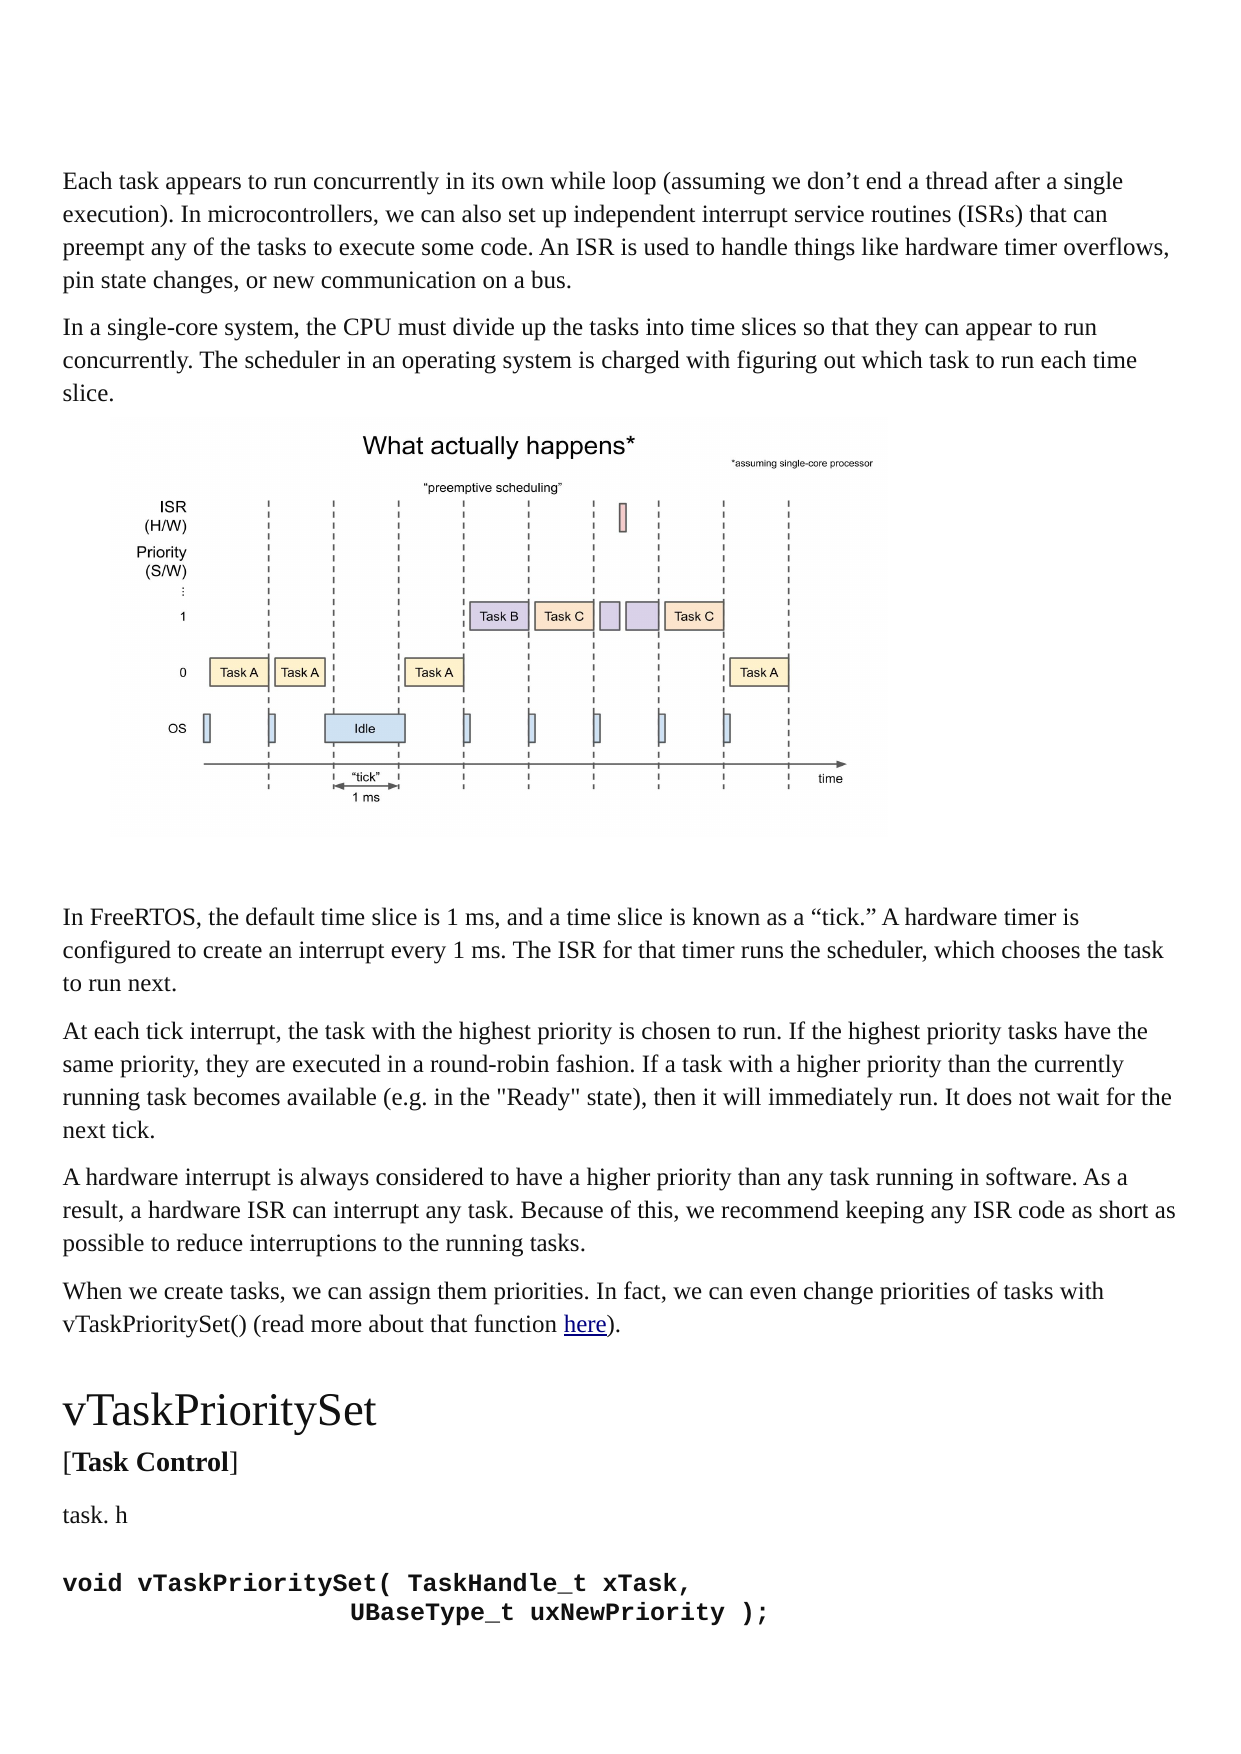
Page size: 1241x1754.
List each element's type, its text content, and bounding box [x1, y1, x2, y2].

text When we create tasks, we can assign them priorities. In fact, we can even change priorities of tasks with vTaskPrioritySet() (read more about that function here). [62, 1276, 1187, 1338]
text In FreeRTOS, the default time slice is 1 ms, and a time slice is known as a “tick.” A hardware timer is configured to create an interrupt every 1 ms. The ISR for that timer runs the scheduler, which chooses the task to run next. [62, 902, 1187, 997]
text void vTaskPrioritySet( TaskHandle_t xTask, [62, 1571, 1187, 1599]
text In a single-core system, the CPU must divide up the tasks into time slices so that they can appear to run concurrently. The scheduler in an operating system is charged with figuring out which task to run each time slice. [62, 312, 1187, 407]
picture [109, 417, 889, 837]
text Each task appears to run concurrently in its own while loop (assuming we don’t end a thread after a single execution). In microcontrollers, we can also set up independent interrupt service routines (ISRs) that can preempt any of the tasks to execute some code. An ISR is used to handle things like hardware timer overflows, pin state changes, or new communication on a bus. [62, 166, 1187, 293]
subtitle vTaskPrioritySet [Task Control] [62, 1382, 1187, 1478]
text task. h [62, 1500, 1187, 1528]
text A hardware interrupt is always considered to have a higher priority than any task running in software. As a result, a hardware ISR can interrupt any task. Because of this, we recommend keeping any ISR code as short as possible to reduce interruptions to the running tasks. [62, 1162, 1187, 1257]
text UBaseType_t uxNewPriority ); [62, 1599, 1187, 1628]
text At each tick interrupt, the task with the highest priority is chosen to run. If the highest priority tasks have the same priority, they are executed in a round-robin fashion. If a task with a higher priority than the currently running task becomes available (e.g. in the "Ready" state), then it will immediately run. It does not wait for the next tick. [62, 1016, 1187, 1143]
